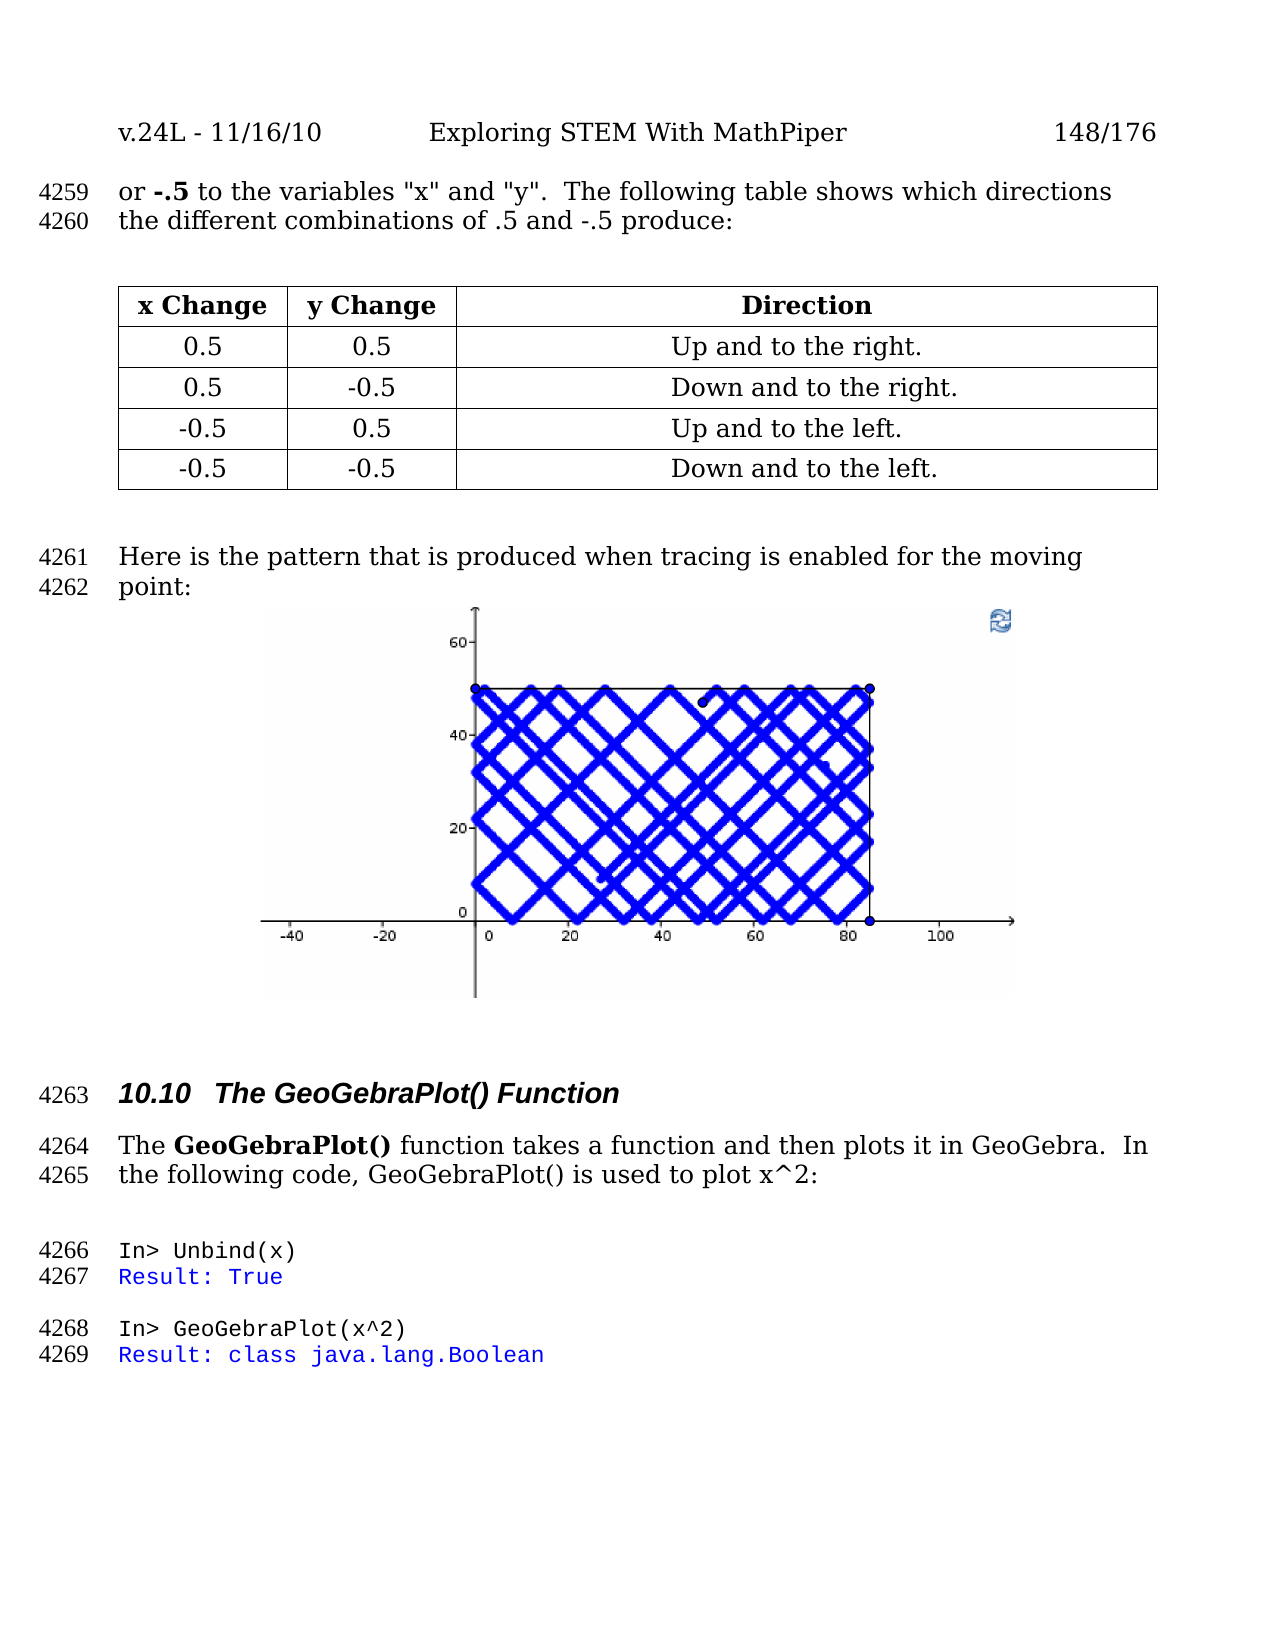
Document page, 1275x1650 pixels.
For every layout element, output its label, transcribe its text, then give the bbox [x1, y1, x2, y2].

table_header Direction [457, 287, 1157, 326]
picture [260, 607, 1015, 998]
table_cell Down and to the left. [457, 450, 1157, 489]
table_header y Change [288, 287, 456, 326]
text In> GeoGebraPlot(x^2) [118, 1317, 1157, 1343]
text Result: True [118, 1265, 1157, 1291]
text Here is the pattern that is produced when tracing is enabled for the moving point: [118, 543, 1157, 601]
text Result: class java.lang.Boolean [118, 1343, 1157, 1369]
table_cell -0.5 [119, 450, 287, 489]
table_cell 0.5 [119, 327, 287, 367]
table_cell -0.5 [288, 368, 456, 408]
table_cell -0.5 [119, 409, 287, 449]
table_cell Up and to the right. [457, 327, 1157, 367]
table_cell -0.5 [288, 450, 456, 489]
table_cell 0.5 [119, 368, 287, 408]
table_cell Down and to the right. [457, 368, 1157, 408]
subtitle The GeoGebraPlot() Function [118, 1076, 1157, 1110]
text In> Unbind(x) [118, 1239, 1157, 1265]
table_cell 0.5 [288, 409, 456, 449]
table_cell Up and to the left. [457, 409, 1157, 449]
table_header x Change [119, 287, 287, 326]
table_cell 0.5 [288, 327, 456, 367]
text The GeoGebraPlot() function takes a function and then plots it in GeoGebra. In the following code, GeoGebraPlot() is used to plot x^2: [118, 1131, 1157, 1189]
text or -.5 to the variables "x" and "y". The following table shows which directions the different combinations of .5 and -.5 produce: [118, 177, 1157, 235]
